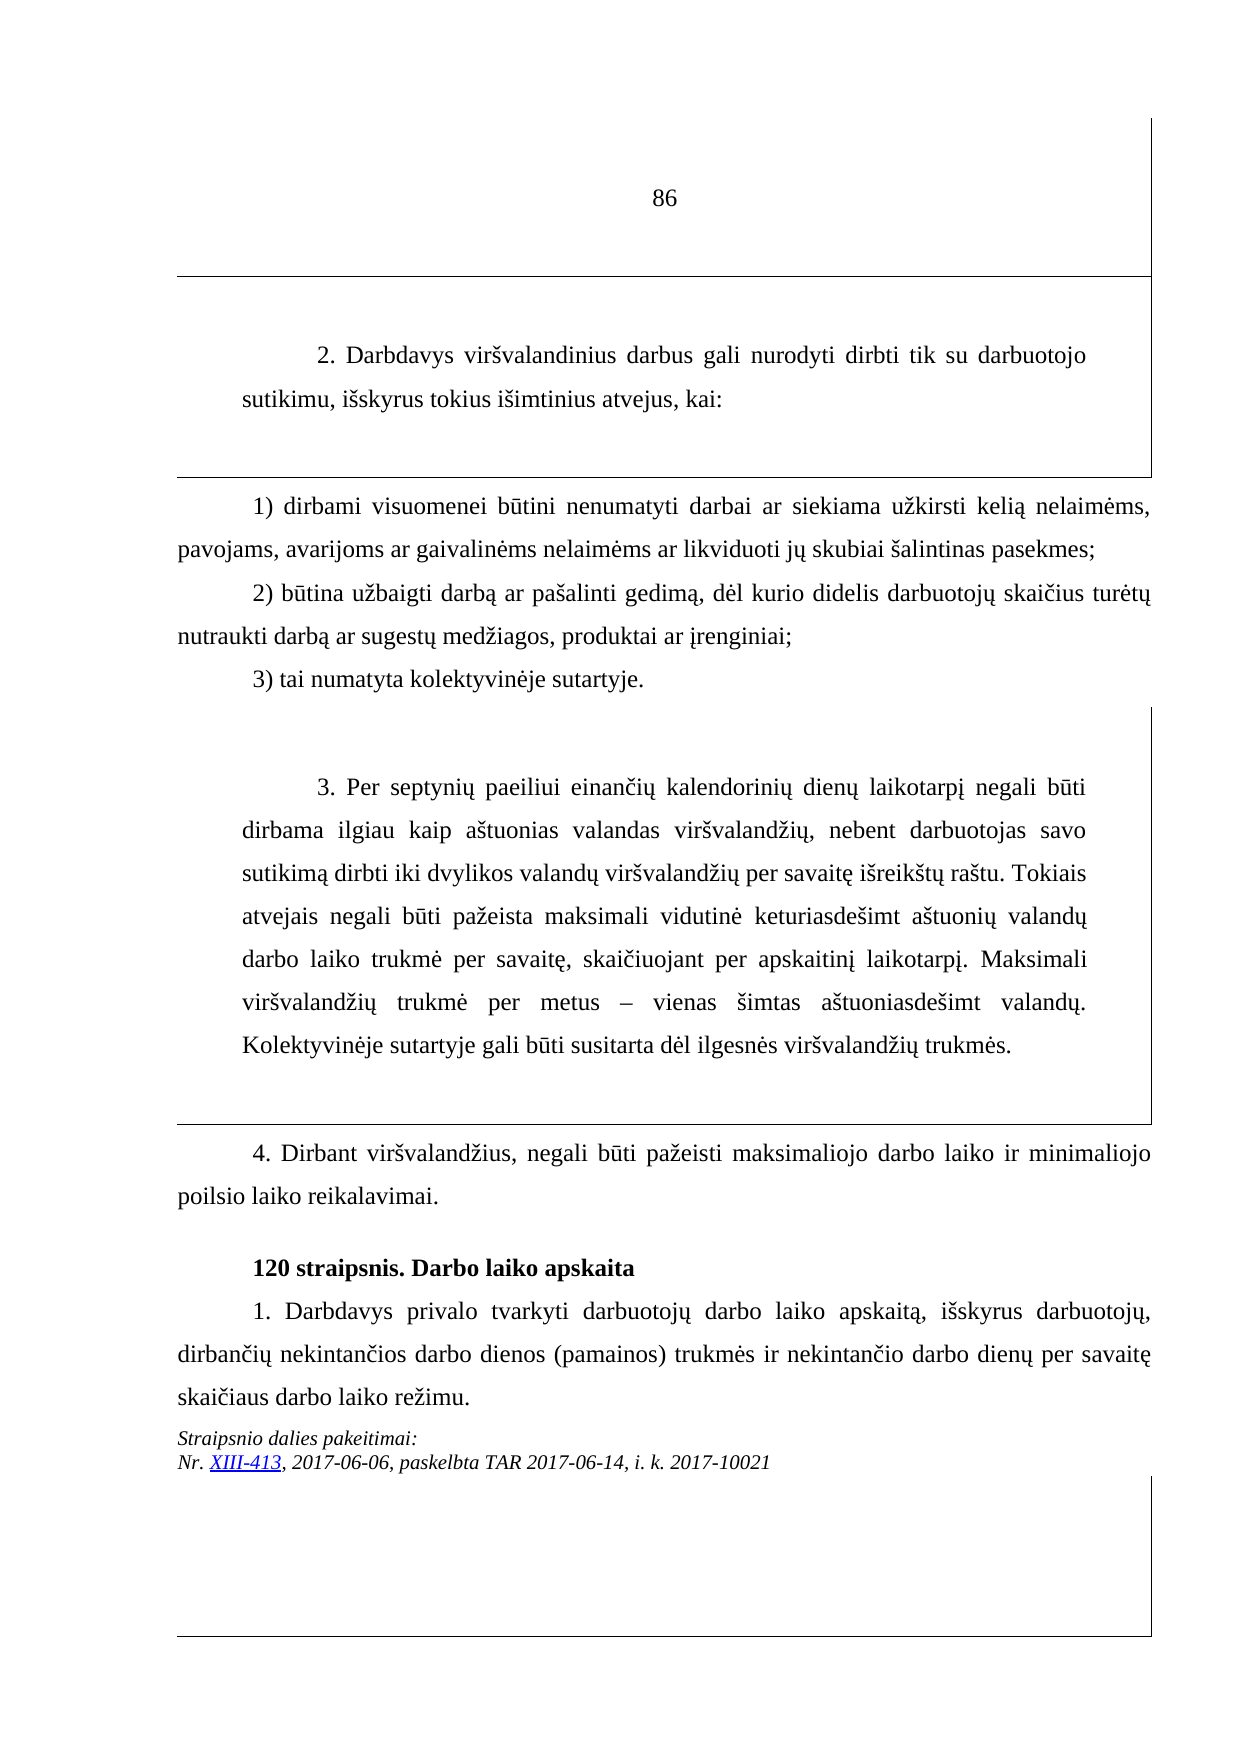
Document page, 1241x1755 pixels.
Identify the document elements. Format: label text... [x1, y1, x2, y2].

text 4. Dirbant viršvalandžius, negali būti pažeisti maksimaliojo darbo laiko ir minimaliojo poilsio laiko reikalavimai. [177, 1138, 1152, 1210]
text Straipsnio dalies pakeitimai: [177, 1426, 1152, 1450]
text Nr. XIII-413, 2017-06-06, paskelbta TAR 2017-06-14, i. k. 2017-10021 [177, 1450, 1152, 1474]
text 3. Per septynių paeiliui einančių kalendorinių dienų laikotarpį negali būti dirbama ilgiau kaip aštuonias valandas viršvalandžių, nebent darbuotojas savo sutikimą dirbti iki dvylikos valandų viršvalandžių per savaitę išreikštų raštu. Tokiais atvejais negali būti pažeista maksimali vidutinė keturiasdešimt aštuonių valandų darbo laiko trukmė per savaitę, skaičiuojant per apskaitinį laikotarpį. Maksimali viršvalandžių trukmė per metus – vienas šimtas aštuoniasdešimt valandų. Kolektyvinėje sutartyje gali būti susitarta dėl ilgesnės viršvalandžių trukmės. [177, 707, 1151, 1124]
text 2. Darbdavys viršvalandinius darbus gali nurodyti dirbti tik su darbuotojo sutikimu, išskyrus tokius išimtinius atvejus, kai: [177, 276, 1151, 477]
text 3) tai numatyta kolektyvinėje sutartyje. [177, 664, 1152, 693]
text 2) būtina užbaigti darbą ar pašalinti gedimą, dėl kurio didelis darbuotojų skaičius turėtų nutraukti darbą ar sugestų medžiagos, produktai ar įrenginiai; [177, 578, 1152, 649]
subtitle 120 straipsnis. Darbo laiko apskaita [177, 1253, 1152, 1282]
text 1. Darbdavys privalo tvarkyti darbuotojų darbo laiko apskaitą, išskyrus darbuotojų, dirbančių nekintančios darbo dienos (pamainos) trukmės ir nekintančio darbo dienų per savaitę skaičiaus darbo laiko režimu. [177, 1296, 1152, 1411]
text 1) dirbami visuomenei būtini nenumatyti darbai ar siekiama užkirsti kelią nelaimėms, pavojams, avarijoms ar gaivalinėms nelaimėms ar likviduoti jų skubiai šalintinas pasekmes; [177, 491, 1152, 563]
